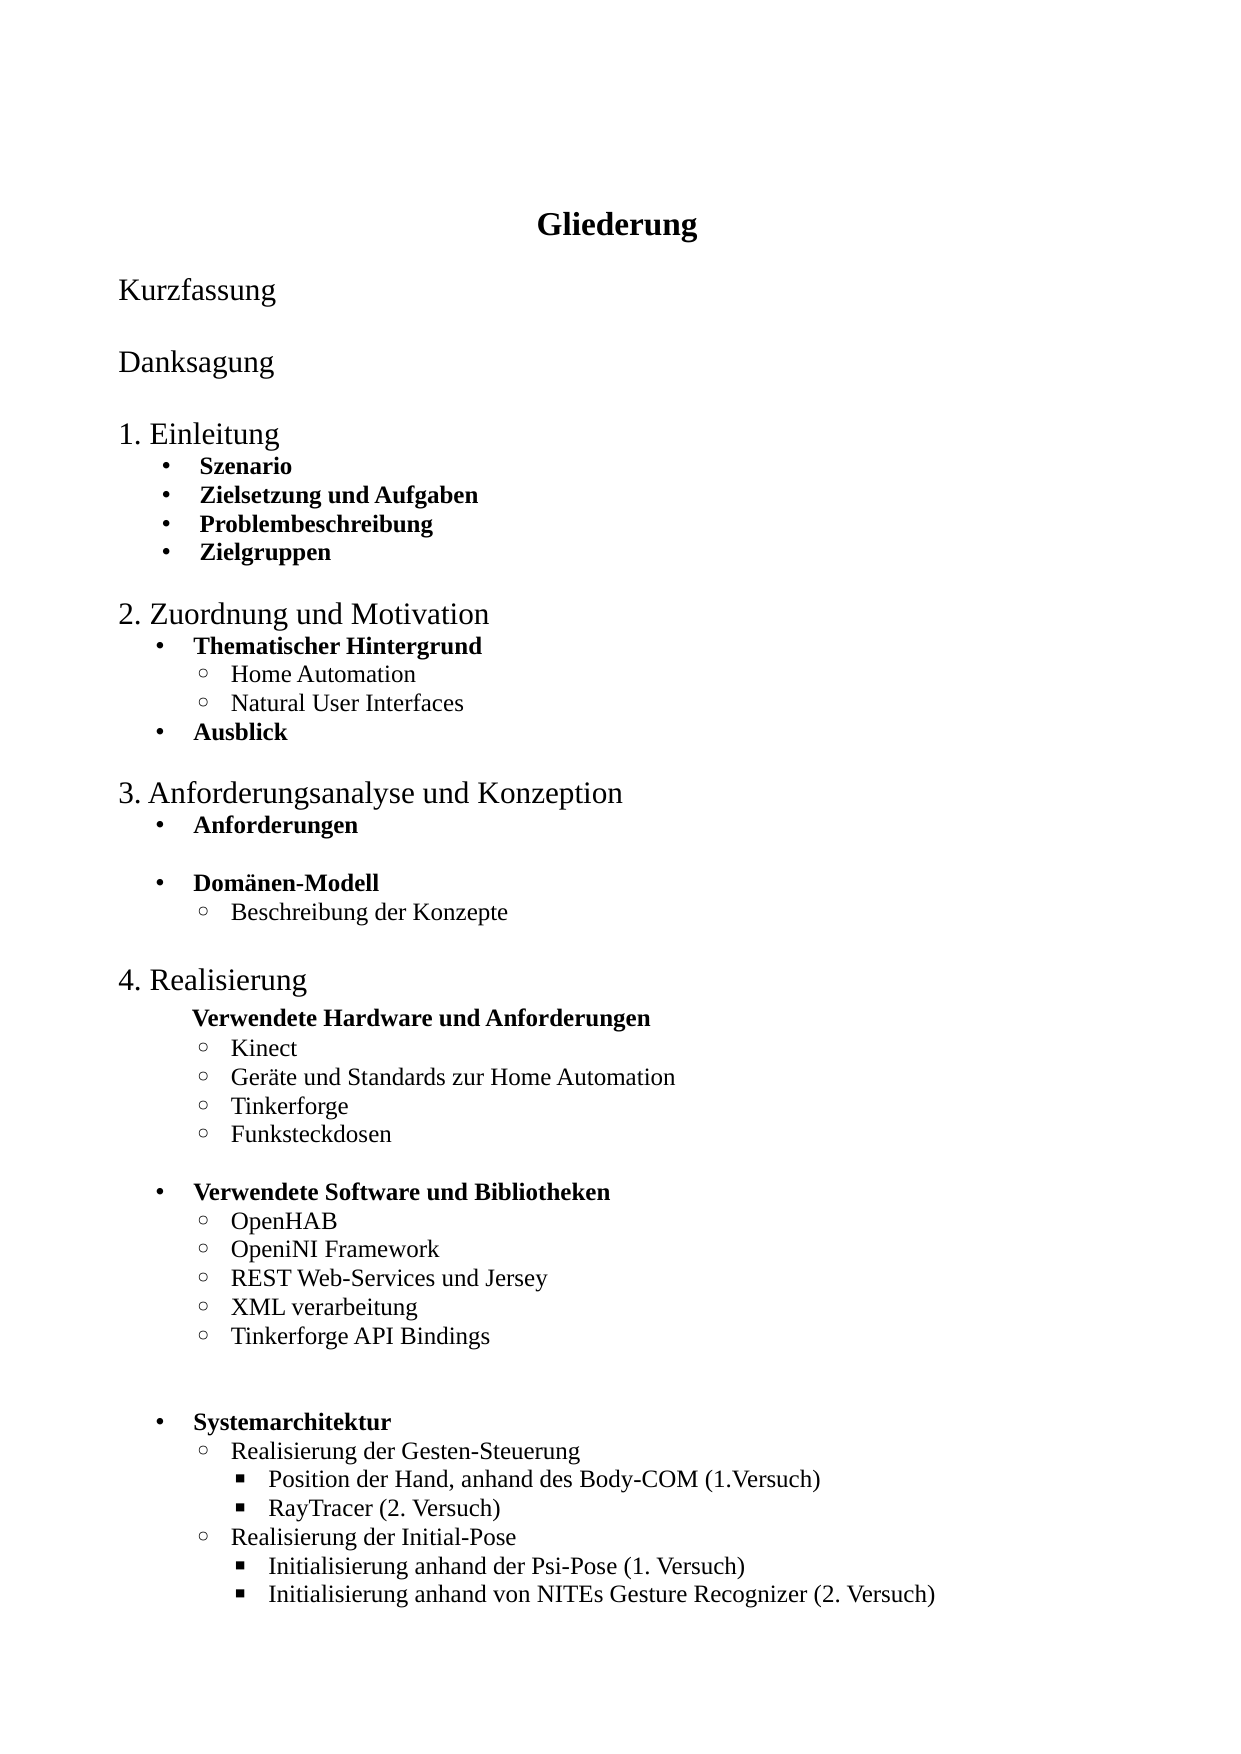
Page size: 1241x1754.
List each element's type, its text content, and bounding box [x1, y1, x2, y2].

list Systemarchitektur [156, 1407, 1122, 1436]
list Ausblick [156, 717, 1122, 746]
list Realisierung der Initial-Pose [193, 1522, 1122, 1551]
list Thematischer Hintergrund [156, 631, 1122, 659]
list XML verarbeitung [193, 1292, 1122, 1321]
list Initialisierung anhand von NITEs Gesture Recognizer (2. Versuch) [231, 1579, 1122, 1608]
list Tinkerforge API Bindings [193, 1321, 1122, 1349]
text 4. Realisierung [118, 961, 1122, 997]
list Problembeschreibung [162, 509, 1122, 537]
text Gliederung [118, 204, 1122, 243]
list Zielsetzung und Aufgaben [162, 480, 1122, 509]
list Initialisierung anhand der Psi-Pose (1. Versuch) [231, 1551, 1122, 1579]
text Verwendete Hardware und Anforderungen [118, 997, 1122, 1033]
list Position der Hand, anhand des Body-COM (1.Versuch) [231, 1464, 1122, 1493]
list Verwendete Software und Bibliotheken [156, 1177, 1122, 1206]
list Realisierung der Gesten-Steuerung [193, 1436, 1122, 1464]
text Kurzfassung [118, 271, 1122, 307]
list Domänen-Modell [156, 868, 1122, 897]
list Szenario [162, 451, 1122, 480]
text Danksagung [118, 343, 1122, 379]
text 1. Einleitung [118, 415, 1122, 451]
list OpenHAB [193, 1206, 1122, 1234]
list Funksteckdosen [193, 1119, 1122, 1148]
list RayTracer (2. Versuch) [231, 1493, 1122, 1522]
list Geräte und Standards zur Home Automation [193, 1062, 1122, 1091]
list OpeniNI Framework [193, 1234, 1122, 1263]
list Kinect [193, 1033, 1122, 1062]
list Home Automation [193, 659, 1122, 688]
list REST Web-Services und Jersey [193, 1263, 1122, 1292]
list Anforderungen [156, 811, 1122, 839]
text 3. Anforderungsanalyse und Konzeption [118, 774, 1122, 811]
text 2. Zuordnung und Motivation [118, 595, 1122, 631]
list Natural User Interfaces [193, 688, 1122, 717]
list Zielgruppen [162, 537, 1122, 566]
list Beschreibung der Konzepte [193, 897, 1122, 926]
list Tinkerforge [193, 1091, 1122, 1119]
